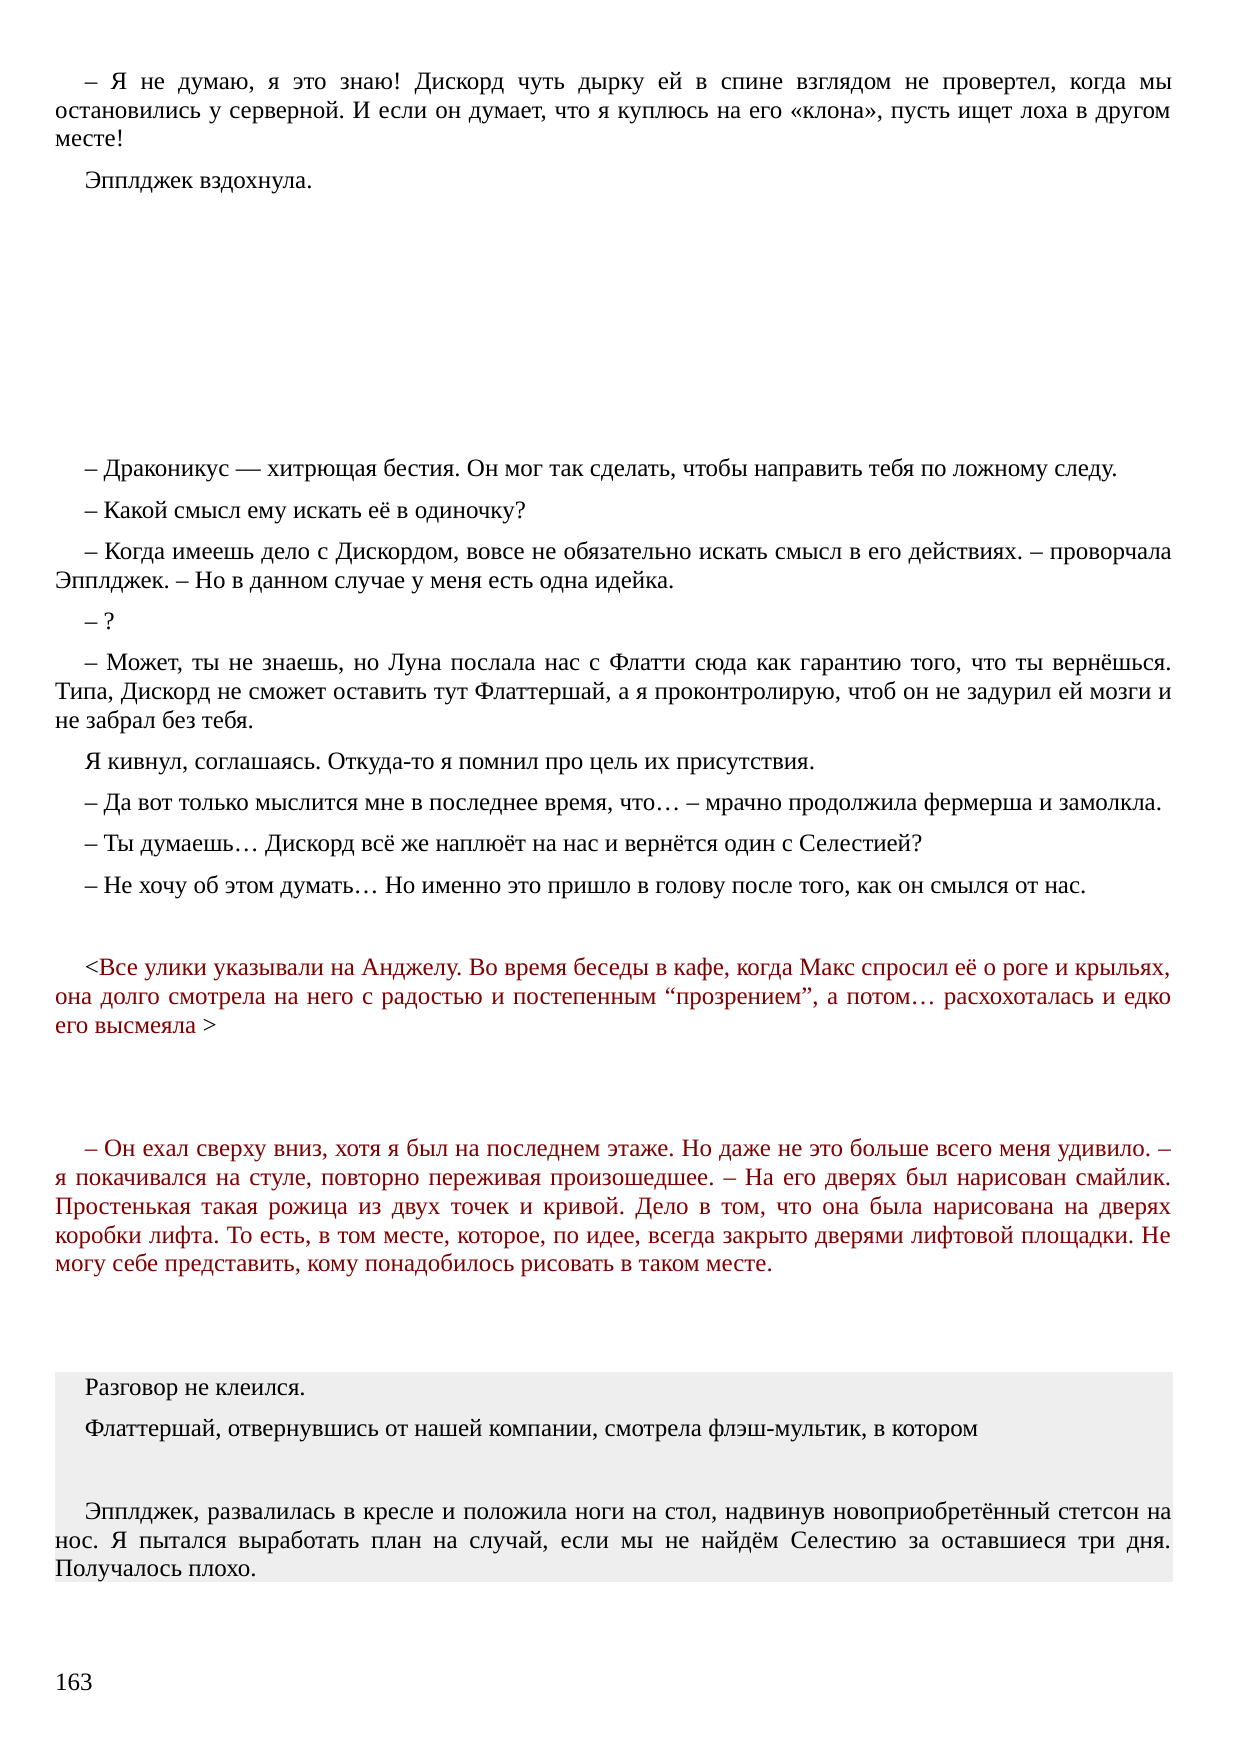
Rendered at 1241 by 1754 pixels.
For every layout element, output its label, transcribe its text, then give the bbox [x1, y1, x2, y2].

text <Все улики указывали на Анджелу. Во время беседы в кафе, когда Макс спросил её о роге и крыльях, она долго смотрела на него с радостью и постепенным “прозрением”, а потом… расхохоталась и едко его высмеяла > [55, 952, 1173, 1038]
text – Да вот только мыслится мне в последнее время, что… – мрачно продолжила фермерша и замолкла. [55, 787, 1173, 816]
text – Когда имеешь дело с Дискордом, вовсе не обязательно искать смысл в его действиях. – проворчала Эпплджек. – Но в данном случае у меня есть одна идейка. [55, 536, 1173, 593]
text Эпплджек вздохнула. [55, 165, 1173, 193]
text – Ты думаешь… Дискорд всё же наплюёт на нас и вернётся один с Селестией? [55, 828, 1173, 857]
text – Какой смысл ему искать её в одиночку? [55, 495, 1173, 523]
text Эпплджек, развалилась в кресле и положила ноги на стол, надвинув новоприобретённый стетсон на нос. Я пытался выработать план на случай, если мы не найдём Селестию за оставшиеся три дня. Получалось плохо. [55, 1496, 1173, 1582]
text – Может, ты не знаешь, но Луна послала нас с Флатти сюда как гарантию того, что ты вернёшься. Типа, Дискорд не сможет оставить тут Флаттершай, а я проконтролирую, чтоб он не задурил ей мозги и не забрал без тебя. [55, 647, 1173, 733]
text – Не хочу об этом думать… Но именно это пришло в голову после того, как он смылся от нас. [55, 870, 1173, 898]
text Разговор не клеился. [55, 1372, 1173, 1401]
text Флаттершай, отвернувшись от нашей компании, смотрела флэш-мультик, в котором [55, 1413, 1173, 1442]
text Я кивнул, соглашаясь. Откуда-то я помнил про цель их присутствия. [55, 746, 1173, 775]
text – Я не думаю, я это знаю! Дискорд чуть дырку ей в спине взглядом не провертел, когда мы остановились у серверной. И если он думает, что я куплюсь на его «клона», пусть ищет лоха в другом месте! [55, 66, 1173, 152]
text – ? [55, 606, 1173, 635]
text – Он ехал сверху вниз, хотя я был на последнем этаже. Но даже не это больше всего меня удивило. – я покачивался на стуле, повторно переживая произошедшее. – На его дверях был нарисован смайлик. Простенькая такая рожица из двух точек и кривой. Дело в том, что она была нарисована на дверях коробки лифта. То есть, в том месте, которое, по идее, всегда закрыто дверями лифтовой площадки. Не могу себе представить, кому понадобилось рисовать в таком месте. [55, 1133, 1173, 1277]
text – Драконикус — хитрющая бестия. Он мог так сделать, чтобы направить тебя по ложному следу. [55, 453, 1173, 482]
